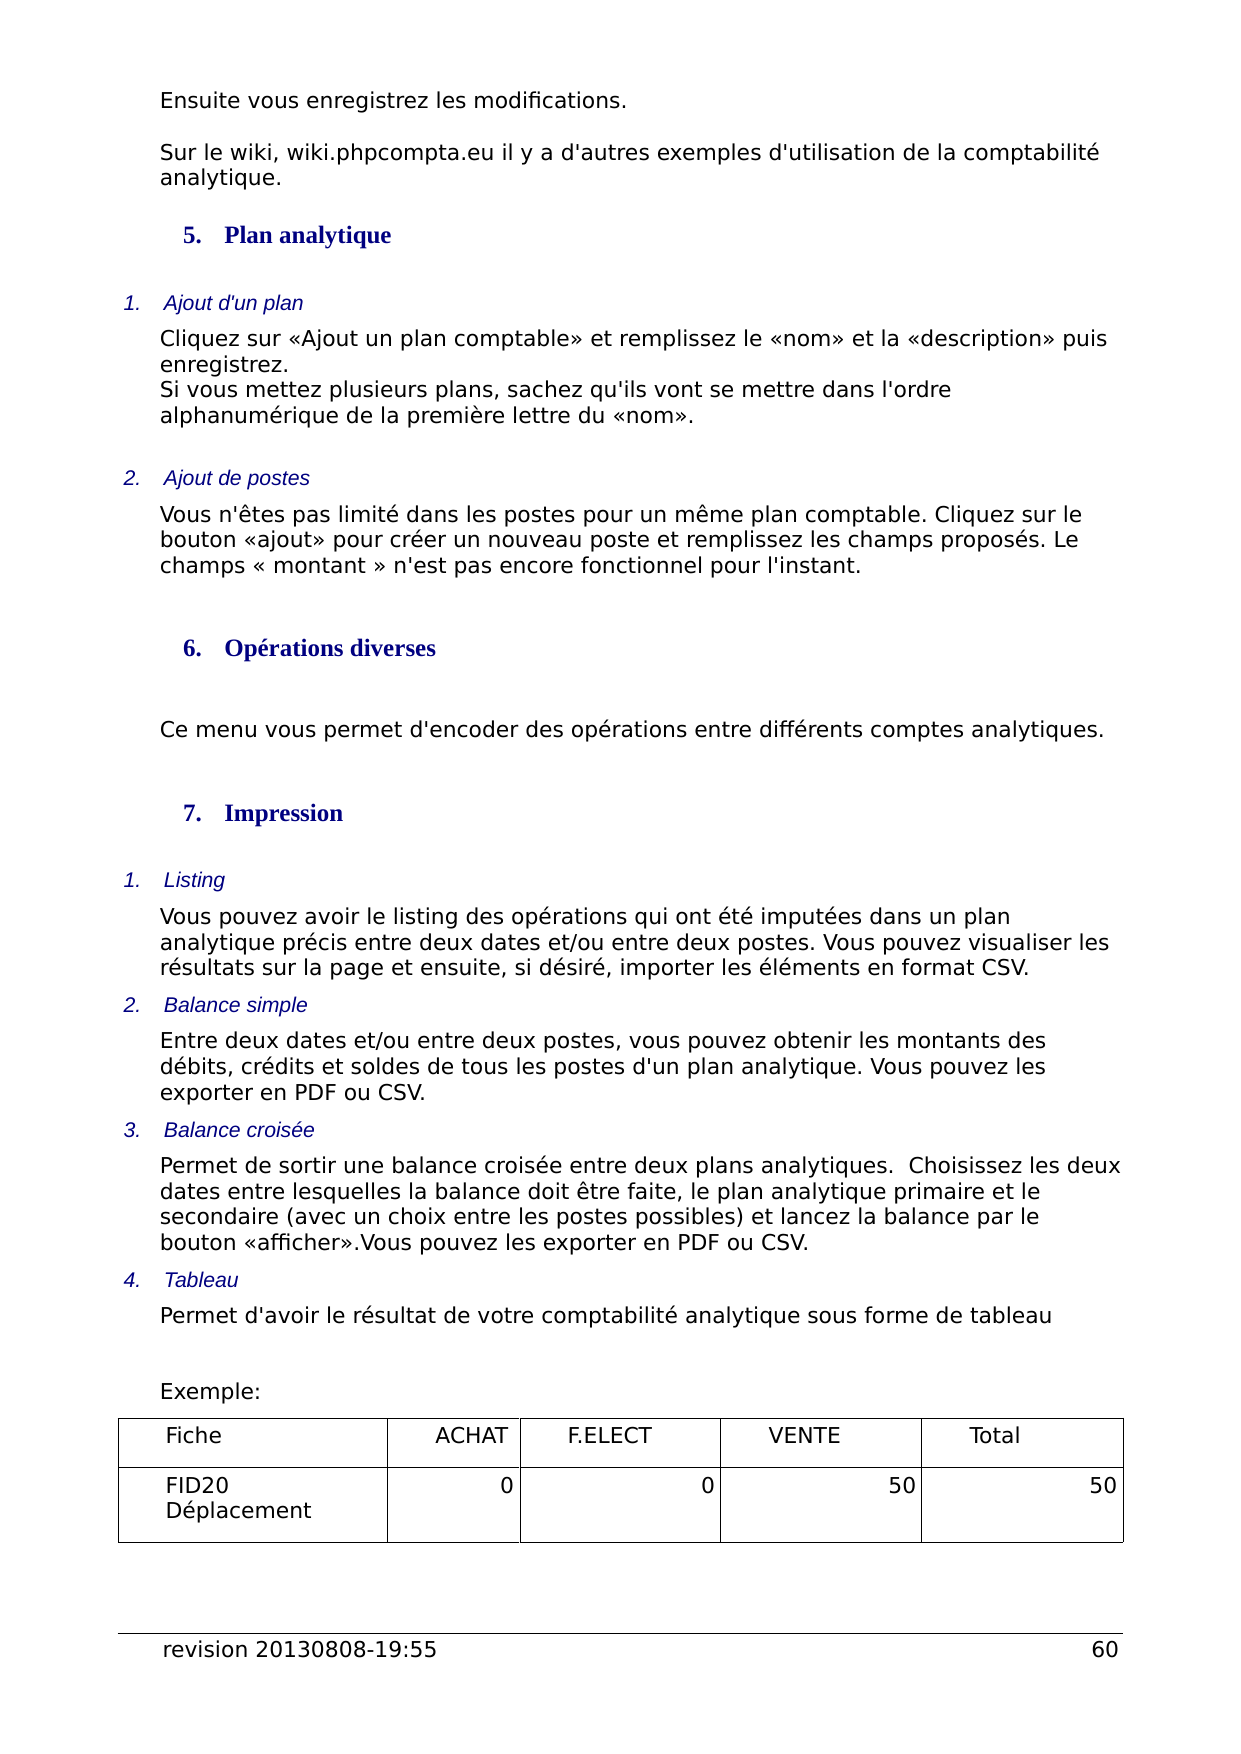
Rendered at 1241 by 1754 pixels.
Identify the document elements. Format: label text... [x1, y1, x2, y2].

subtitle Ajout de postes [117, 466, 1123, 490]
text Vous pouvez avoir le listing des opérations qui ont été imputées dans un plan analytique précis entre deux dates et/ou entre deux postes. Vous pouvez visualiser les résultats sur la page et ensuite, si désiré, importer les éléments en format CSV. [159, 904, 1123, 981]
text Ce menu vous permet d'encoder des opérations entre différents comptes analytiques. [159, 717, 1123, 743]
text Cliquez sur «Ajout un plan comptable» et remplissez le «nom» et la «description» puis enregistrez. [159, 326, 1123, 377]
table_header VENTE [721, 1419, 921, 1467]
table_cell 50 [721, 1468, 921, 1542]
text Permet d'avoir le résultat de votre comptabilité analytique sous forme de tableau [159, 1303, 1123, 1329]
subtitle Impression [177, 798, 1123, 827]
subtitle Balance simple [117, 992, 1123, 1017]
text Si vous mettez plusieurs plans, sachez qu'ils vont se mettre dans l'ordre alphanumérique de la première lettre du «nom». [159, 377, 1123, 428]
subtitle Opérations diverses [177, 633, 1123, 662]
table_cell 50 [922, 1468, 1123, 1542]
table_cell 0 [388, 1468, 519, 1542]
subtitle Listing [117, 868, 1123, 892]
text Ensuite vous enregistrez les modifications. [159, 88, 1123, 114]
table_header Total [922, 1419, 1123, 1467]
subtitle Plan analytique [177, 220, 1123, 249]
text Permet de sortir une balance croisée entre deux plans analytiques. Choisissez les deux dates entre lesquelles la balance doit être faite, le plan analytique primaire et le secondaire (avec un choix entre les postes possibles) et lancez la balance par le bouton «afficher».Vous pouvez les exporter en PDF ou CSV. [159, 1153, 1123, 1255]
subtitle Balance croisée [117, 1117, 1123, 1141]
table_header F.ELECT [521, 1419, 720, 1467]
text Vous n'êtes pas limité dans les postes pour un même plan comptable. Cliquez sur le bouton «ajout» pour créer un nouveau poste et remplissez les champs proposés. Le champs « montant » n'est pas encore fonctionnel pour l'instant. [159, 502, 1123, 578]
table_header ACHAT [388, 1419, 519, 1467]
text Entre deux dates et/ou entre deux postes, vous pouvez obtenir les montants des débits, crédits et soldes de tous les postes d'un plan analytique. Vous pouvez les exporter en PDF ou CSV. [159, 1029, 1123, 1105]
text Exemple: [159, 1379, 1123, 1405]
subtitle Ajout d'un plan [117, 290, 1123, 314]
text Sur le wiki, wiki.phpcompta.eu il y a d'autres exemples d'utilisation de la comptabilité analytique. [159, 139, 1123, 191]
table_header Fiche [119, 1419, 387, 1467]
table_cell FID20 Déplacement [119, 1468, 387, 1542]
subtitle Tableau [117, 1267, 1123, 1292]
table_cell 0 [521, 1468, 720, 1542]
